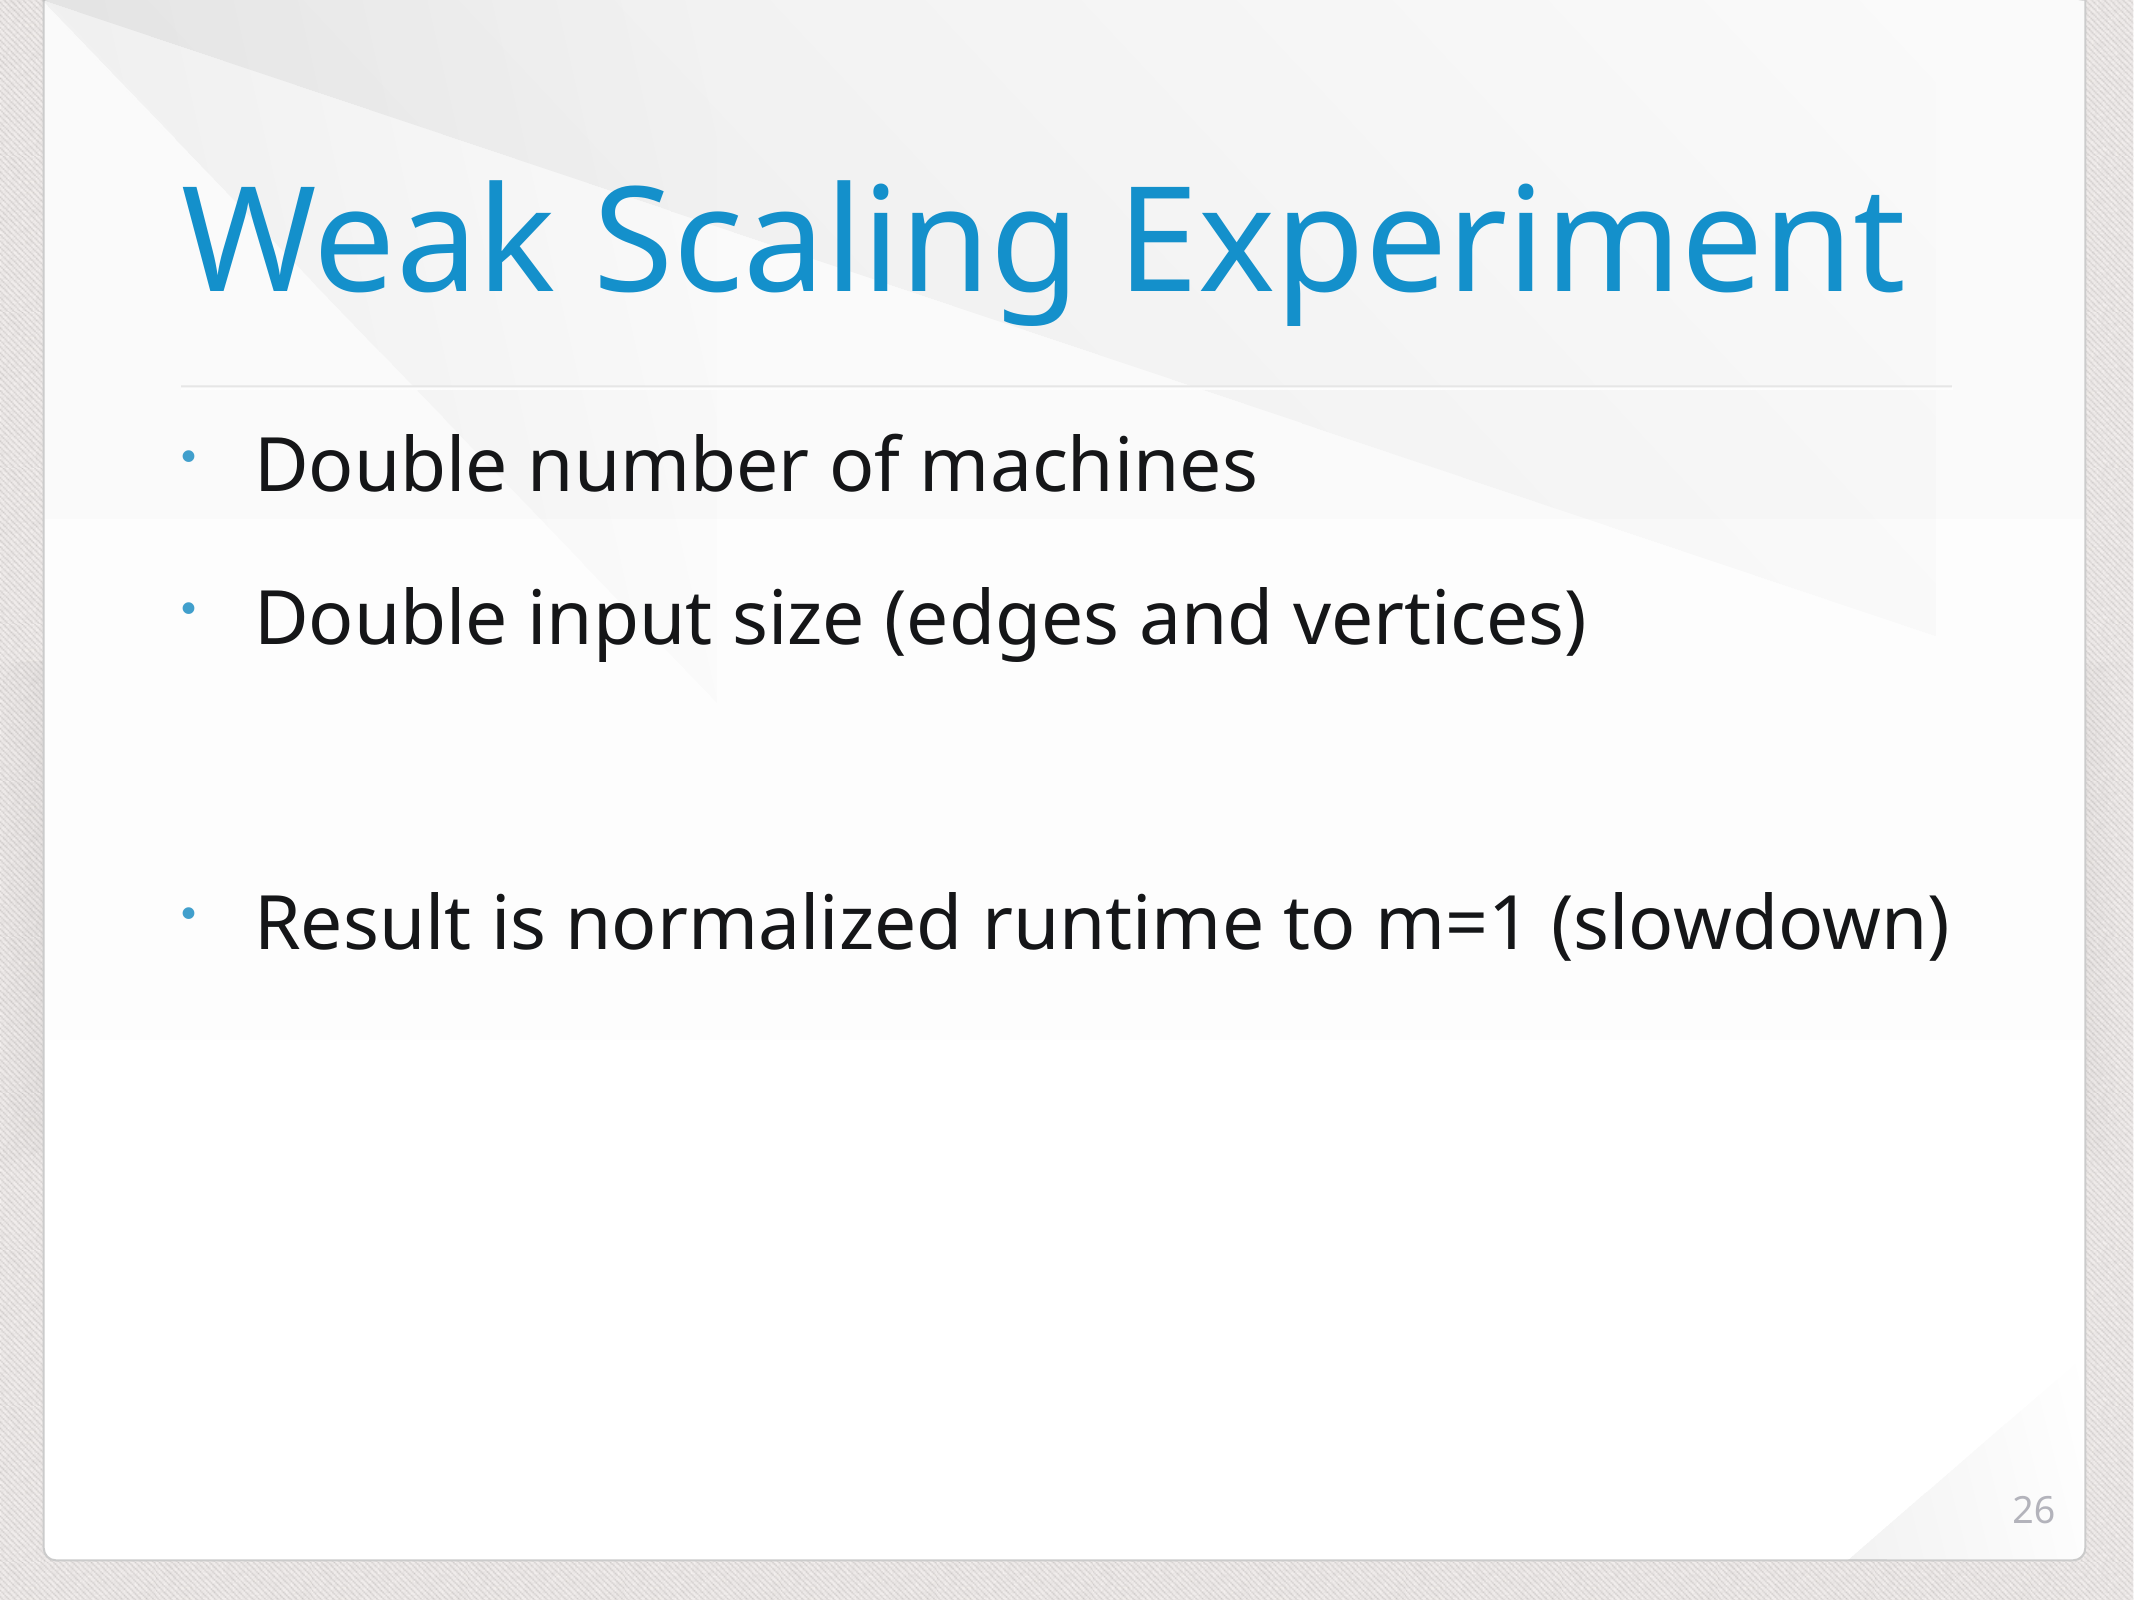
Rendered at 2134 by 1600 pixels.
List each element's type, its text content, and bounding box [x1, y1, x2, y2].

list Double number of machines Double input size (edges and vertices) Result is normalized runtime to m=1 (slowdown) [181, 416, 1953, 1375]
picture [0, 0, 2134, 1600]
title Weak Scaling Experiment [181, 145, 1953, 355]
slide_number [1909, 1476, 2071, 1548]
